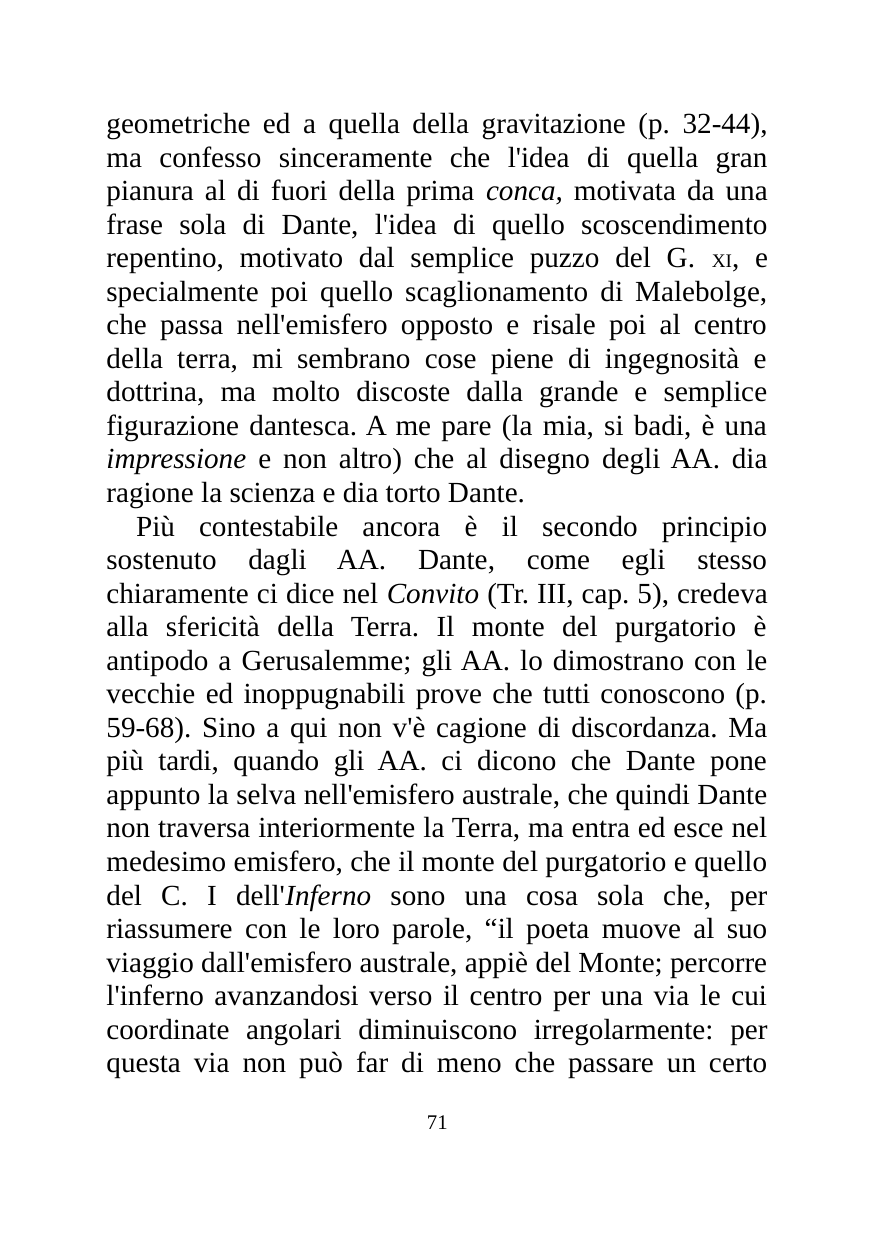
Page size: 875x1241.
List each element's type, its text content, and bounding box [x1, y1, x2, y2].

text Più contestabile ancora è il secondo principio sostenuto dagli AA. Dante, come egli stesso chiaramente ci dice nel Convito (Tr. III, cap. 5), credeva alla sfericità della Terra. Il monte del purgatorio è antipodo a Gerusalemme; gli AA. lo dimostrano con le vecchie ed inoppugnabili prove che tutti conoscono (p. 59-68). Sino a qui non v'è cagione di discordanza. Ma più tardi, quando gli AA. ci dicono che Dante pone appunto la selva nell'emisfero australe, che quindi Dante non traversa interiormente la Terra, ma entra ed esce nel medesimo emisfero, che il monte del purgatorio e quello del C. I dell'Inferno sono una cosa sola che, per riassumere con le loro parole, “il poeta muove al suo viaggio dall'emisfero australe, appiè del Monte; percorre l'inferno avanzandosi verso il centro per una via le cui coordinate angolari diminuiscono irregolarmente: per questa via non può far di meno che passare un certo [106, 509, 768, 1079]
text geometriche ed a quella della gravitazione (p. 32-44), ma confesso sinceramente che l'idea di quella gran pianura al di fuori della prima conca, motivata da una frase sola di Dante, l'idea di quello scoscendimento repentino, motivato dal semplice puzzo del G. xi, e specialmente poi quello scaglionamento di Malebolge, che passa nell'emisfero opposto e risale poi al centro della terra, mi sembrano cose piene di ingegnosità e dottrina, ma molto discoste dalla grande e semplice figurazione dantesca. A me pare (la mia, si badi, è una impressione e non altro) che al disegno degli AA. dia ragione la scienza e dia torto Dante. [106, 106, 768, 509]
